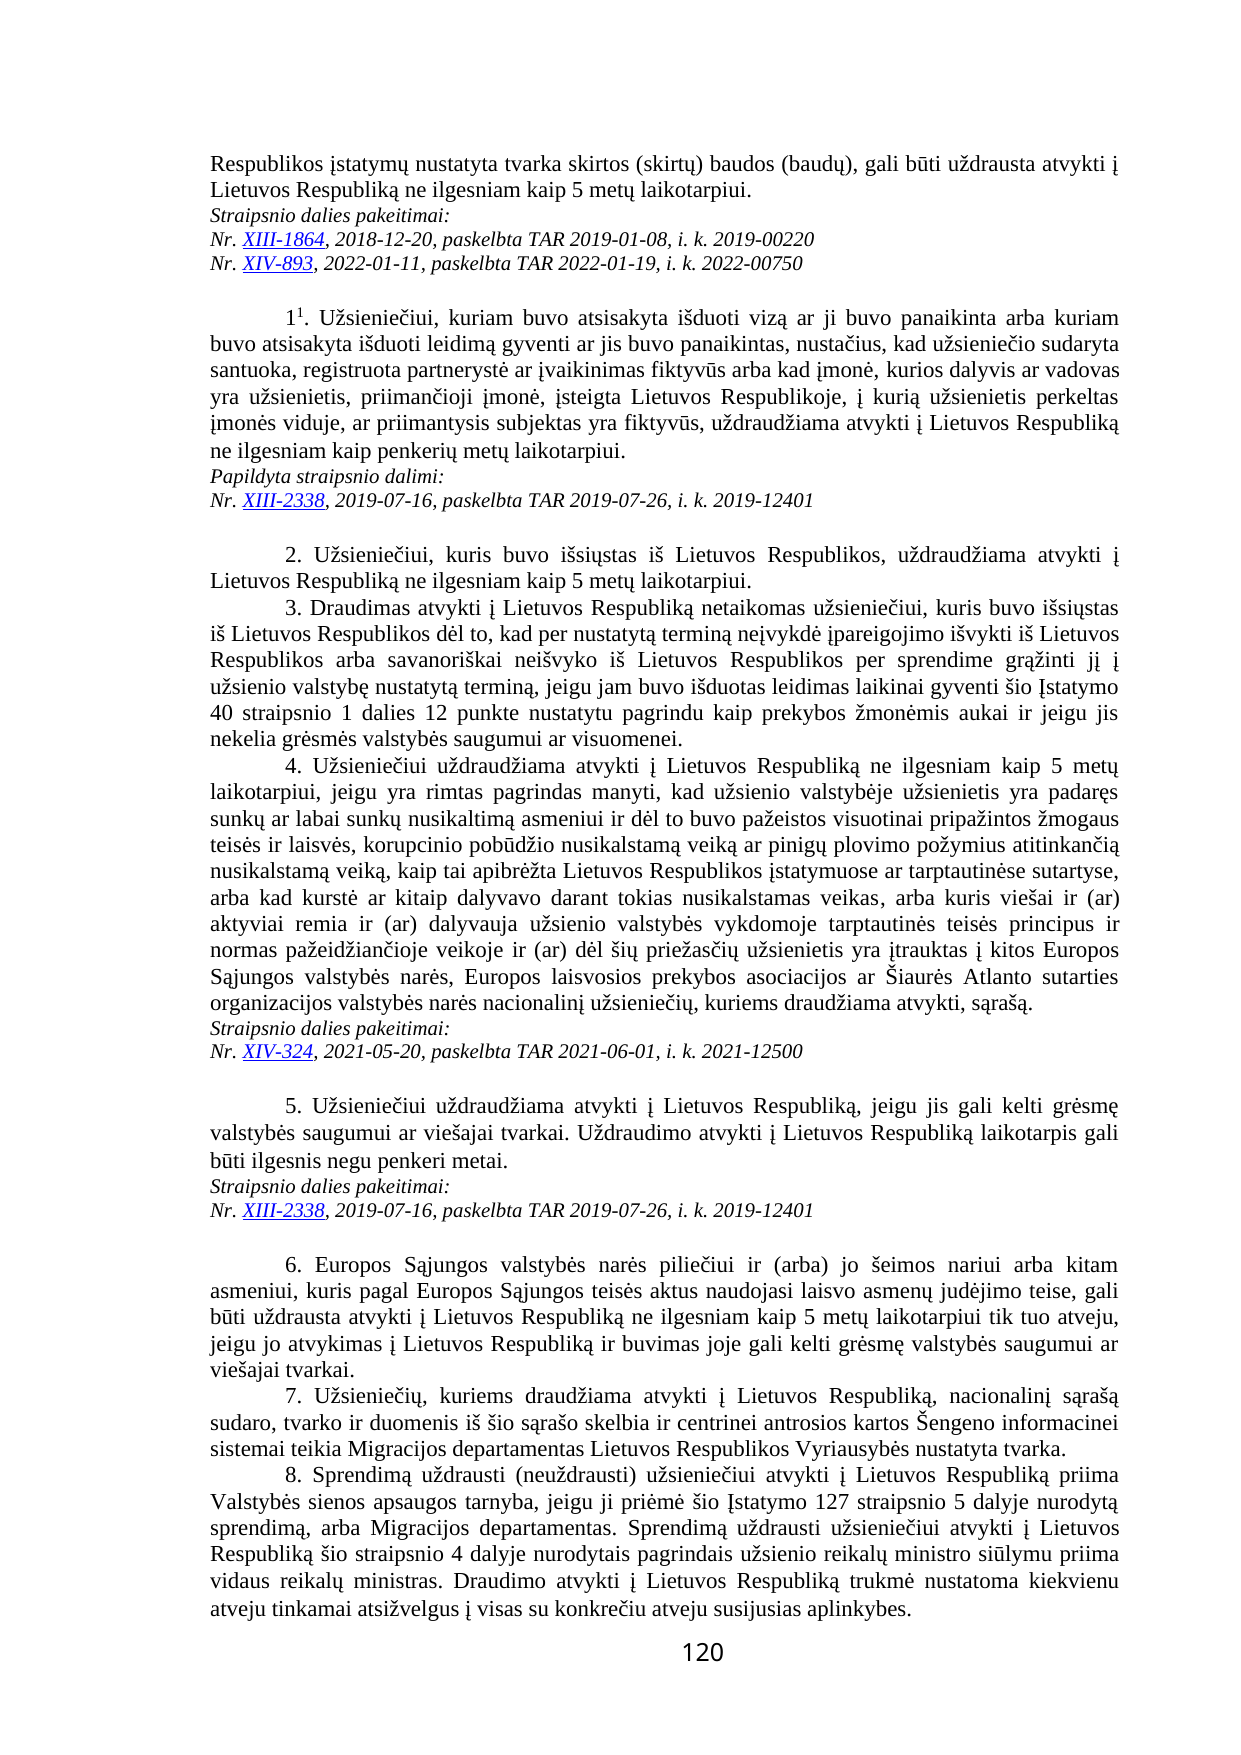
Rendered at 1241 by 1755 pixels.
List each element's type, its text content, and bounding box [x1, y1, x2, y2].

text Straipsnio dalies pakeitimai: [210, 1174, 1120, 1198]
text 7. Užsieniečių, kuriems draudžiama atvykti į Lietuvos Respubliką, nacionalinį sąrašą sudaro, tvarko ir duomenis iš šio sąrašo skelbia ir centrinei antrosios kartos Šengeno informacinei sistemai teikia Migracijos departamentas Lietuvos Respublikos Vyriausybės nustatyta tvarka. [210, 1382, 1120, 1461]
text Straipsnio dalies pakeitimai: [210, 203, 1120, 227]
text 3. Draudimas atvykti į Lietuvos Respubliką netaikomas užsieniečiui, kuris buvo išsiųstas iš Lietuvos Respublikos dėl to, kad per nustatytą terminą neįvykdė įpareigojimo išvykti iš Lietuvos Respublikos arba savanoriškai neišvyko iš Lietuvos Respublikos per sprendime grąžinti jį į užsienio valstybę nustatytą terminą, jeigu jam buvo išduotas leidimas laikinai gyventi šio Įstatymo 40 straipsnio 1 dalies 12 punkte nustatytu pagrindu kaip prekybos žmonėmis aukai ir jeigu jis nekelia grėsmės valstybės saugumui ar visuomenei. [210, 594, 1120, 752]
text 2. Užsieniečiui, kuris buvo išsiųstas iš Lietuvos Respublikos, uždraudžiama atvykti į Lietuvos Respubliką ne ilgesniam kaip 5 metų laikotarpiui. [210, 541, 1120, 594]
text Nr. XIII-2338, 2019-07-16, paskelbta TAR 2019-07-26, i. k. 2019-12401 [210, 1198, 1120, 1222]
text Nr. XIII-2338, 2019-07-16, paskelbta TAR 2019-07-26, i. k. 2019-12401 [210, 488, 1120, 512]
text 5. Užsieniečiui uždraudžiama atvykti į Lietuvos Respubliką, jeigu jis gali kelti grėsmę valstybės saugumui ar viešajai tvarkai. Uždraudimo atvykti į Lietuvos Respubliką laikotarpis gali būti ilgesnis negu penkeri metai. [210, 1092, 1120, 1174]
text Papildyta straipsnio dalimi: [210, 464, 1120, 488]
text Nr. XIII-1864, 2018-12-20, paskelbta TAR 2019-01-08, i. k. 2019-00220 [210, 227, 1120, 251]
text Nr. XIV-324, 2021-05-20, paskelbta TAR 2021-06-01, i. k. 2021-12500 [210, 1039, 1120, 1063]
text 8. Sprendimą uždrausti (neuždrausti) užsieniečiui atvykti į Lietuvos Respubliką priima Valstybės sienos apsaugos tarnyba, jeigu ji priėmė šio Įstatymo 127 straipsnio 5 dalyje nurodytą sprendimą, arba Migracijos departamentas. Sprendimą uždrausti užsieniečiui atvykti į Lietuvos Respubliką šio straipsnio 4 dalyje nurodytais pagrindais užsienio reikalų ministro siūlymu priima vidaus reikalų ministras. Draudimo atvykti į Lietuvos Respubliką trukmė nustatoma kiekvienu atveju tinkamai atsižvelgus į visas su konkrečiu atveju susijusias aplinkybes. [210, 1461, 1120, 1622]
text Straipsnio dalies pakeitimai: [210, 1015, 1120, 1039]
text 4. Užsieniečiui uždraudžiama atvykti į Lietuvos Respubliką ne ilgesniam kaip 5 metų laikotarpiui, jeigu yra rimtas pagrindas manyti, kad užsienio valstybėje užsienietis yra padaręs sunkų ar labai sunkų nusikaltimą asmeniui ir dėl to buvo pažeistos visuotinai pripažintos žmogaus teisės ir laisvės, korupcinio pobūdžio nusikalstamą veiką ar pinigų plovimo požymius atitinkančią nusikalstamą veiką, kaip tai apibrėžta Lietuvos Respublikos įstatymuose ar tarptautinėse sutartyse, arba kad kurstė ar kitaip dalyvavo darant tokias nusikalstamas veikas, arba kuris viešai ir (ar) aktyviai remia ir (ar) dalyvauja užsienio valstybės vykdomoje tarptautinės teisės principus ir normas pažeidžiančioje veikoje ir (ar) dėl šių priežasčių užsienietis yra įtrauktas į kitos Europos Sąjungos valstybės narės, Europos laisvosios prekybos asociacijos ar Šiaurės Atlanto sutarties organizacijos valstybės narės nacionalinį užsieniečių, kuriems draudžiama atvykti, sąrašą. [210, 752, 1120, 1015]
text Nr. XIV-893, 2022-01-11, paskelbta TAR 2022-01-19, i. k. 2022-00750 [210, 251, 1120, 275]
text 11. Užsieniečiui, kuriam buvo atsisakyta išduoti vizą ar ji buvo panaikinta arba kuriam buvo atsisakyta išduoti leidimą gyventi ar jis buvo panaikintas, nustačius, kad užsieniečio sudaryta santuoka, registruota partnerystė ar įvaikinimas fiktyvūs arba kad įmonė, kurios dalyvis ar vadovas yra užsienietis, priimančioji įmonė, įsteigta Lietuvos Respublikoje, į kurią užsienietis perkeltas įmonės viduje, ar priimantysis subjektas yra fiktyvūs, uždraudžiama atvykti į Lietuvos Respubliką ne ilgesniam kaip penkerių metų laikotarpiui. [210, 304, 1120, 464]
text 6. Europos Sąjungos valstybės narės piliečiui ir (arba) jo šeimos nariui arba kitam asmeniui, kuris pagal Europos Sąjungos teisės aktus naudojasi laisvo asmenų judėjimo teise, gali būti uždrausta atvykti į Lietuvos Respubliką ne ilgesniam kaip 5 metų laikotarpiui tik tuo atveju, jeigu jo atvykimas į Lietuvos Respubliką ir buvimas joje gali kelti grėsmę valstybės saugumui ar viešajai tvarkai. [210, 1251, 1120, 1382]
text Respublikos įstatymų nustatyta tvarka skirtos (skirtų) baudos (baudų), gali būti uždrausta atvykti į Lietuvos Respubliką ne ilgesniam kaip 5 metų laikotarpiui. [210, 150, 1120, 203]
